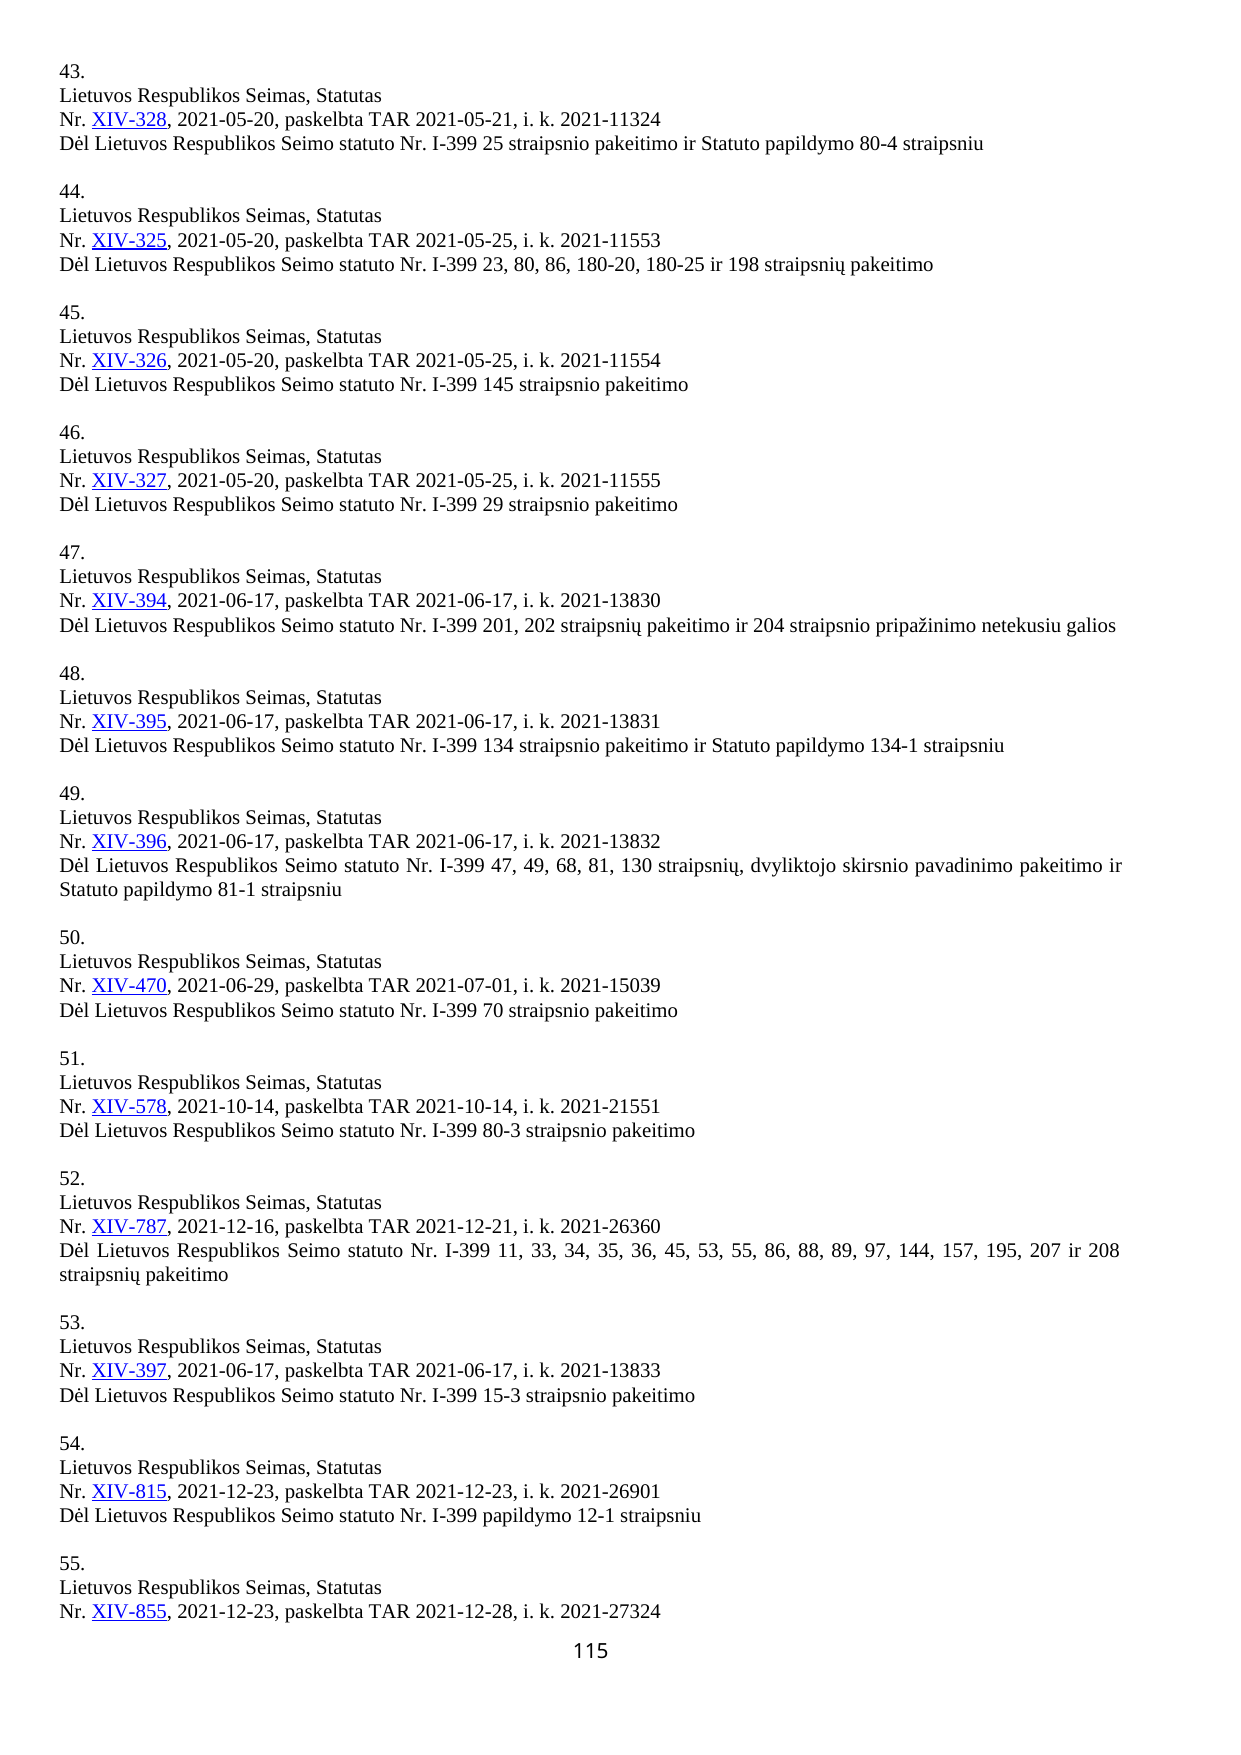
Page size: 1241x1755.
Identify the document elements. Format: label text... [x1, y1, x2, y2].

text 43. [59, 59, 1122, 83]
text Nr. XIV-470, 2021-06-29, paskelbta TAR 2021-07-01, i. k. 2021-15039 [59, 973, 1122, 997]
text Dėl Lietuvos Respublikos Seimo statuto Nr. I-399 23, 80, 86, 180-20, 180-25 ir 198 straipsnių pakeitimo [59, 252, 1122, 276]
text Dėl Lietuvos Respublikos Seimo statuto Nr. I-399 25 straipsnio pakeitimo ir Statuto papildymo 80-4 straipsniu [59, 131, 1122, 155]
text Dėl Lietuvos Respublikos Seimo statuto Nr. I-399 70 straipsnio pakeitimo [59, 997, 1122, 1022]
text 50. [59, 925, 1122, 949]
text 45. [59, 300, 1122, 324]
text Dėl Lietuvos Respublikos Seimo statuto Nr. I-399 11, 33, 34, 35, 36, 45, 53, 55, 86, 88, 89, 97, 144, 157, 195, 207 ir 208 straipsnių pakeitimo [59, 1238, 1122, 1286]
text Nr. XIV-328, 2021-05-20, paskelbta TAR 2021-05-21, i. k. 2021-11324 [59, 107, 1122, 131]
text Lietuvos Respublikos Seimas, Statutas [59, 203, 1122, 227]
text Nr. XIV-815, 2021-12-23, paskelbta TAR 2021-12-23, i. k. 2021-26901 [59, 1479, 1122, 1503]
text Lietuvos Respublikos Seimas, Statutas [59, 324, 1122, 348]
text 55. [59, 1551, 1122, 1575]
text Lietuvos Respublikos Seimas, Statutas [59, 1334, 1122, 1358]
text Nr. XIV-327, 2021-05-20, paskelbta TAR 2021-05-25, i. k. 2021-11555 [59, 468, 1122, 492]
text Lietuvos Respublikos Seimas, Statutas [59, 1575, 1122, 1599]
text Nr. XIV-326, 2021-05-20, paskelbta TAR 2021-05-25, i. k. 2021-11554 [59, 348, 1122, 372]
text Nr. XIV-855, 2021-12-23, paskelbta TAR 2021-12-28, i. k. 2021-27324 [59, 1599, 1122, 1623]
text Dėl Lietuvos Respublikos Seimo statuto Nr. I-399 145 straipsnio pakeitimo [59, 372, 1122, 396]
text Lietuvos Respublikos Seimas, Statutas [59, 444, 1122, 468]
text 53. [59, 1310, 1122, 1334]
text 46. [59, 420, 1122, 444]
text Lietuvos Respublikos Seimas, Statutas [59, 564, 1122, 588]
text Lietuvos Respublikos Seimas, Statutas [59, 805, 1122, 829]
text Dėl Lietuvos Respublikos Seimo statuto Nr. I-399 15-3 straipsnio pakeitimo [59, 1382, 1122, 1407]
text Nr. XIV-396, 2021-06-17, paskelbta TAR 2021-06-17, i. k. 2021-13832 [59, 829, 1122, 853]
text Dėl Lietuvos Respublikos Seimo statuto Nr. I-399 papildymo 12-1 straipsniu [59, 1503, 1122, 1527]
text Lietuvos Respublikos Seimas, Statutas [59, 1190, 1122, 1214]
text Dėl Lietuvos Respublikos Seimo statuto Nr. I-399 201, 202 straipsnių pakeitimo ir 204 straipsnio pripažinimo netekusiu galios [59, 612, 1122, 637]
text Lietuvos Respublikos Seimas, Statutas [59, 83, 1122, 107]
text Dėl Lietuvos Respublikos Seimo statuto Nr. I-399 47, 49, 68, 81, 130 straipsnių, dvyliktojo skirsnio pavadinimo pakeitimo ir Statuto papildymo 81-1 straipsniu [59, 853, 1122, 901]
text 47. [59, 540, 1122, 564]
text Dėl Lietuvos Respublikos Seimo statuto Nr. I-399 29 straipsnio pakeitimo [59, 492, 1122, 516]
text Nr. XIV-397, 2021-06-17, paskelbta TAR 2021-06-17, i. k. 2021-13833 [59, 1358, 1122, 1382]
text Lietuvos Respublikos Seimas, Statutas [59, 1070, 1122, 1094]
text 54. [59, 1431, 1122, 1455]
text 48. [59, 661, 1122, 685]
text 51. [59, 1046, 1122, 1070]
text 49. [59, 781, 1122, 805]
text Nr. XIV-787, 2021-12-16, paskelbta TAR 2021-12-21, i. k. 2021-26360 [59, 1214, 1122, 1238]
text Dėl Lietuvos Respublikos Seimo statuto Nr. I-399 80-3 straipsnio pakeitimo [59, 1118, 1122, 1142]
text Nr. XIV-394, 2021-06-17, paskelbta TAR 2021-06-17, i. k. 2021-13830 [59, 588, 1122, 612]
text Nr. XIV-578, 2021-10-14, paskelbta TAR 2021-10-14, i. k. 2021-21551 [59, 1094, 1122, 1118]
text Nr. XIV-395, 2021-06-17, paskelbta TAR 2021-06-17, i. k. 2021-13831 [59, 709, 1122, 733]
text Lietuvos Respublikos Seimas, Statutas [59, 1455, 1122, 1479]
text 44. [59, 179, 1122, 203]
text Lietuvos Respublikos Seimas, Statutas [59, 685, 1122, 709]
text Dėl Lietuvos Respublikos Seimo statuto Nr. I-399 134 straipsnio pakeitimo ir Statuto papildymo 134-1 straipsniu [59, 733, 1122, 757]
text Nr. XIV-325, 2021-05-20, paskelbta TAR 2021-05-25, i. k. 2021-11553 [59, 227, 1122, 252]
text 52. [59, 1166, 1122, 1190]
text Lietuvos Respublikos Seimas, Statutas [59, 949, 1122, 973]
